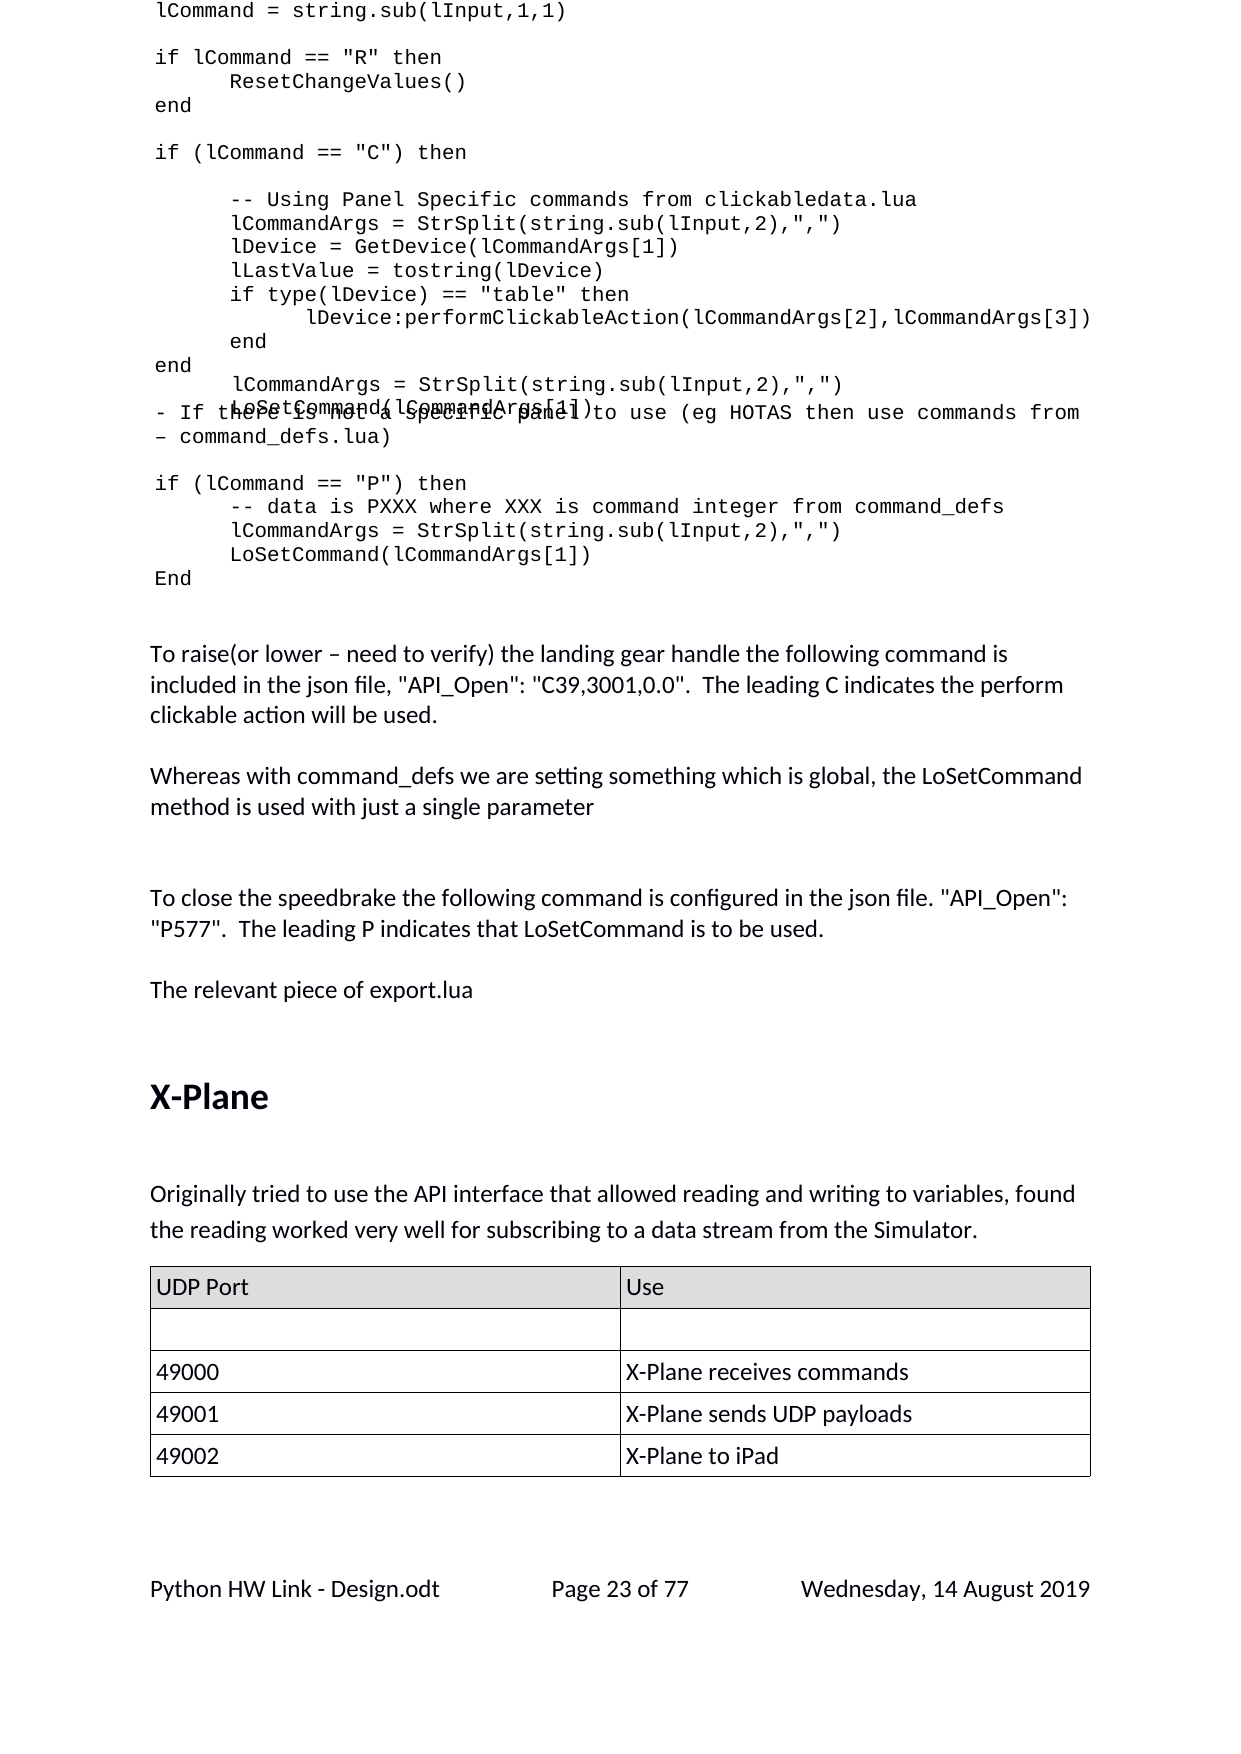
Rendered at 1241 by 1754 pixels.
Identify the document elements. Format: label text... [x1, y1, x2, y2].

table_cell X-Plane receives commands [621, 1351, 1090, 1392]
table_cell 49002 [151, 1435, 620, 1476]
text To raise(or lower – need to verify) the landing gear handle the following command is included in the json file, "API_Open": "C39,3001,0.0". The leading C indicates the perform clickable action will be used. [150, 150, 1090, 730]
table_cell X-Plane sends UDP payloads [621, 1393, 1090, 1434]
table_cell 49000 [151, 1351, 620, 1392]
table_cell [621, 1309, 1090, 1350]
table_cell X-Plane to iPad [621, 1435, 1090, 1476]
text To close the speedbrake the following command is configured in the json file. "API_Open": "P577". The leading P indicates that LoSetCommand is to be used. [150, 882, 1090, 943]
subtitle X-Plane [150, 1073, 1090, 1118]
table_header Use [621, 1267, 1090, 1308]
table_header UDP Port [151, 1267, 620, 1308]
text Originally tried to use the API interface that allowed reading and writing to variables, found the reading worked very well for subscribing to a data stream from the Simulator. [150, 1178, 1090, 1245]
table_cell 49001 [151, 1393, 620, 1434]
table_cell [151, 1309, 620, 1350]
text The relevant piece of export.lua [150, 974, 1090, 1004]
text Whereas with command_defs we are setting something which is global, the LoSetCommand method is used with just a single parameter [150, 760, 1090, 821]
